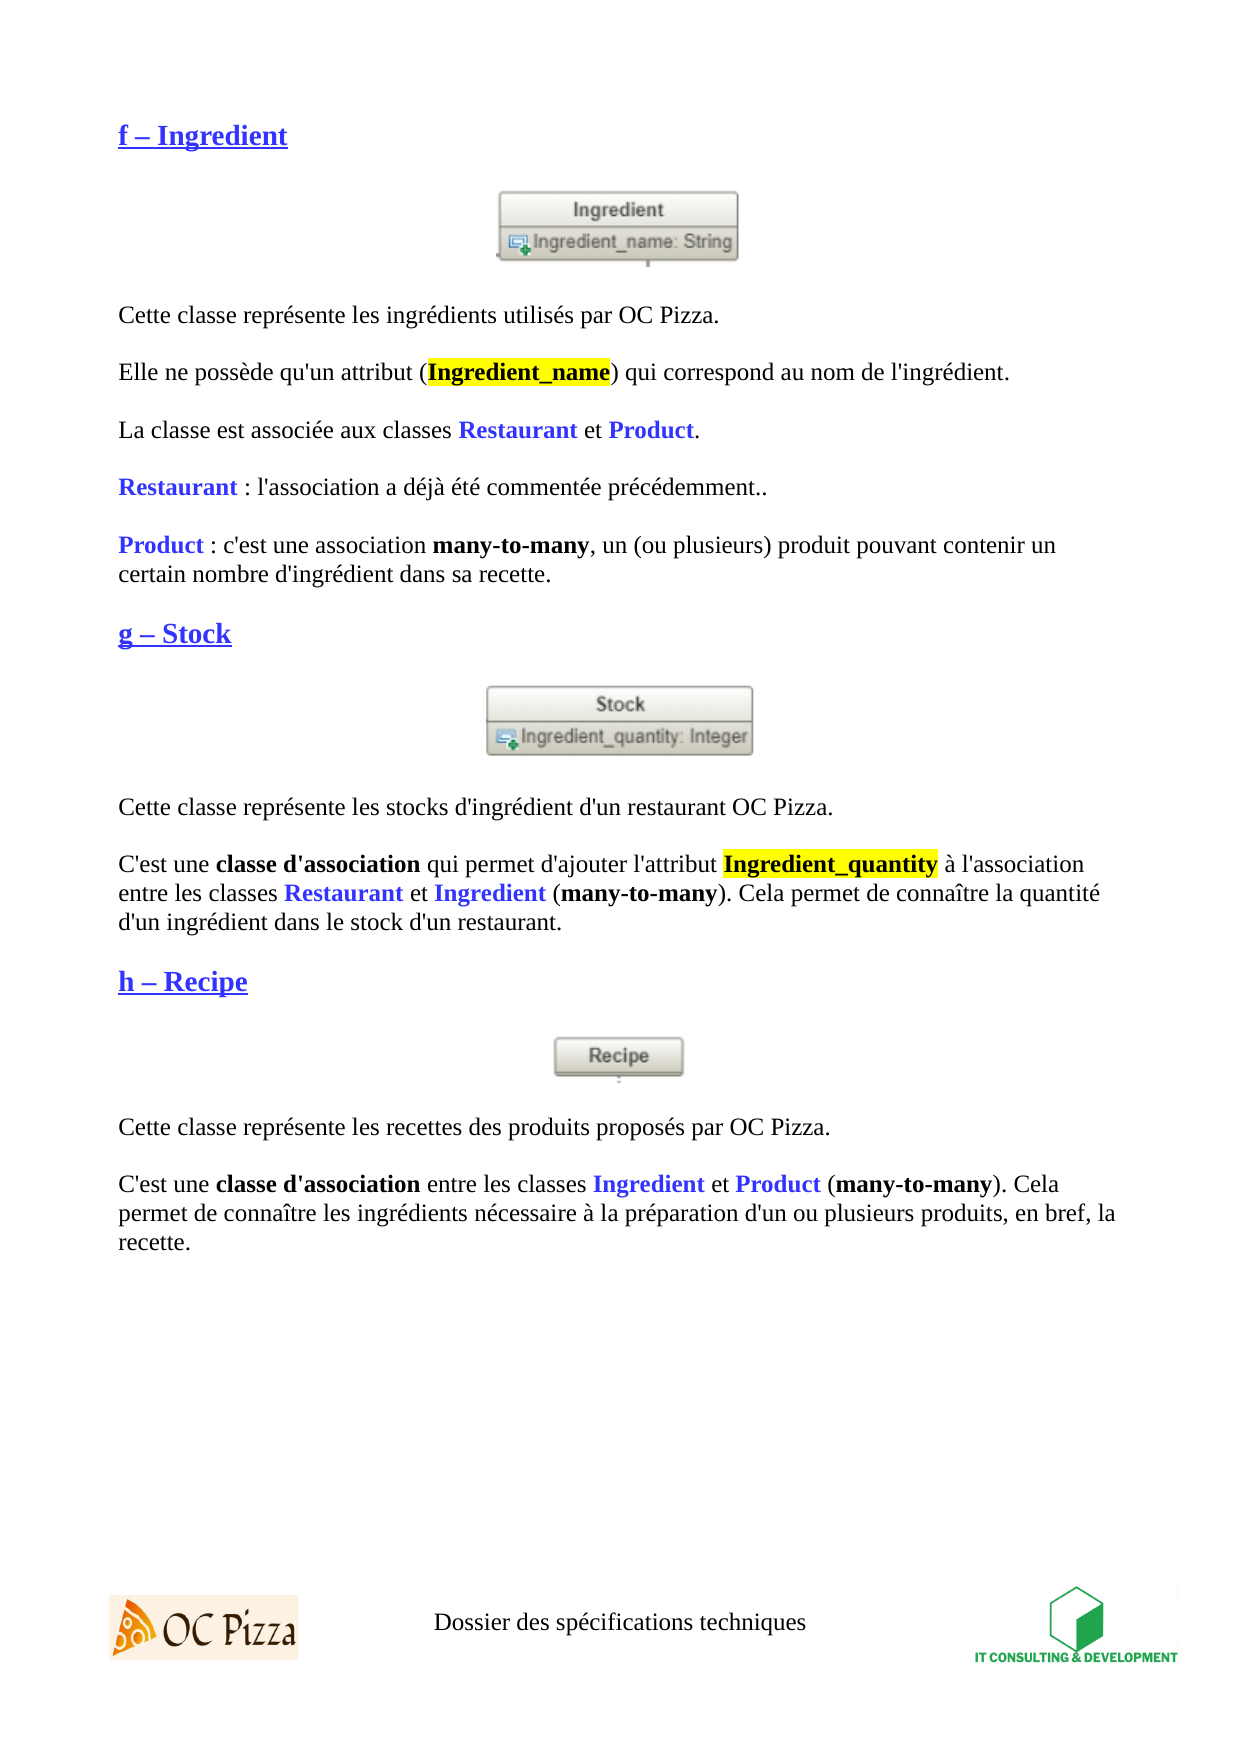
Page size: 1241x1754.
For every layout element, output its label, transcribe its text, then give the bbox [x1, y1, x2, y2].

text Cette classe représente les ingrédients utilisés par OC Pizza. [118, 300, 1122, 329]
picture [108, 1595, 306, 1660]
text C'est une classe d'association entre les classes Ingredient et Product (many-to-many). Cela permet de connaître les ingrédients nécessaire à la préparation d'un ou plusieurs produits, en bref, la recette. [118, 1169, 1122, 1256]
text Elle ne possède qu'un attribut (Ingredient_name) qui correspond au nom de l'ingrédient. [118, 357, 1122, 386]
text C'est une classe d'association qui permet d'ajouter l'attribut Ingredient_quantity à l'association entre les classes Restaurant et Ingredient (many-to-many). Cela permet de connaître la quantité d'un ingrédient dans le stock d'un restaurant. [118, 849, 1122, 936]
text f – Ingredient [118, 118, 1122, 152]
text g – Stock [118, 616, 1122, 650]
picture [485, 683, 755, 759]
picture [551, 1031, 689, 1083]
text Cette classe représente les stocks d'ingrédient d'un restaurant OC Pizza. [118, 792, 1122, 821]
picture [496, 185, 745, 267]
text Restaurant : l'association a déjà été commentée précédemment.. [118, 472, 1122, 501]
text h – Recipe [118, 964, 1122, 998]
text Product : c'est une association many-to-many, un (ou plusieurs) produit pouvant contenir un certain nombre d'ingrédient dans sa recette. [118, 530, 1122, 587]
picture [962, 1582, 1178, 1671]
text Cette classe représente les recettes des produits proposés par OC Pizza. [118, 1112, 1122, 1141]
text La classe est associée aux classes Restaurant et Product. [118, 415, 1122, 444]
